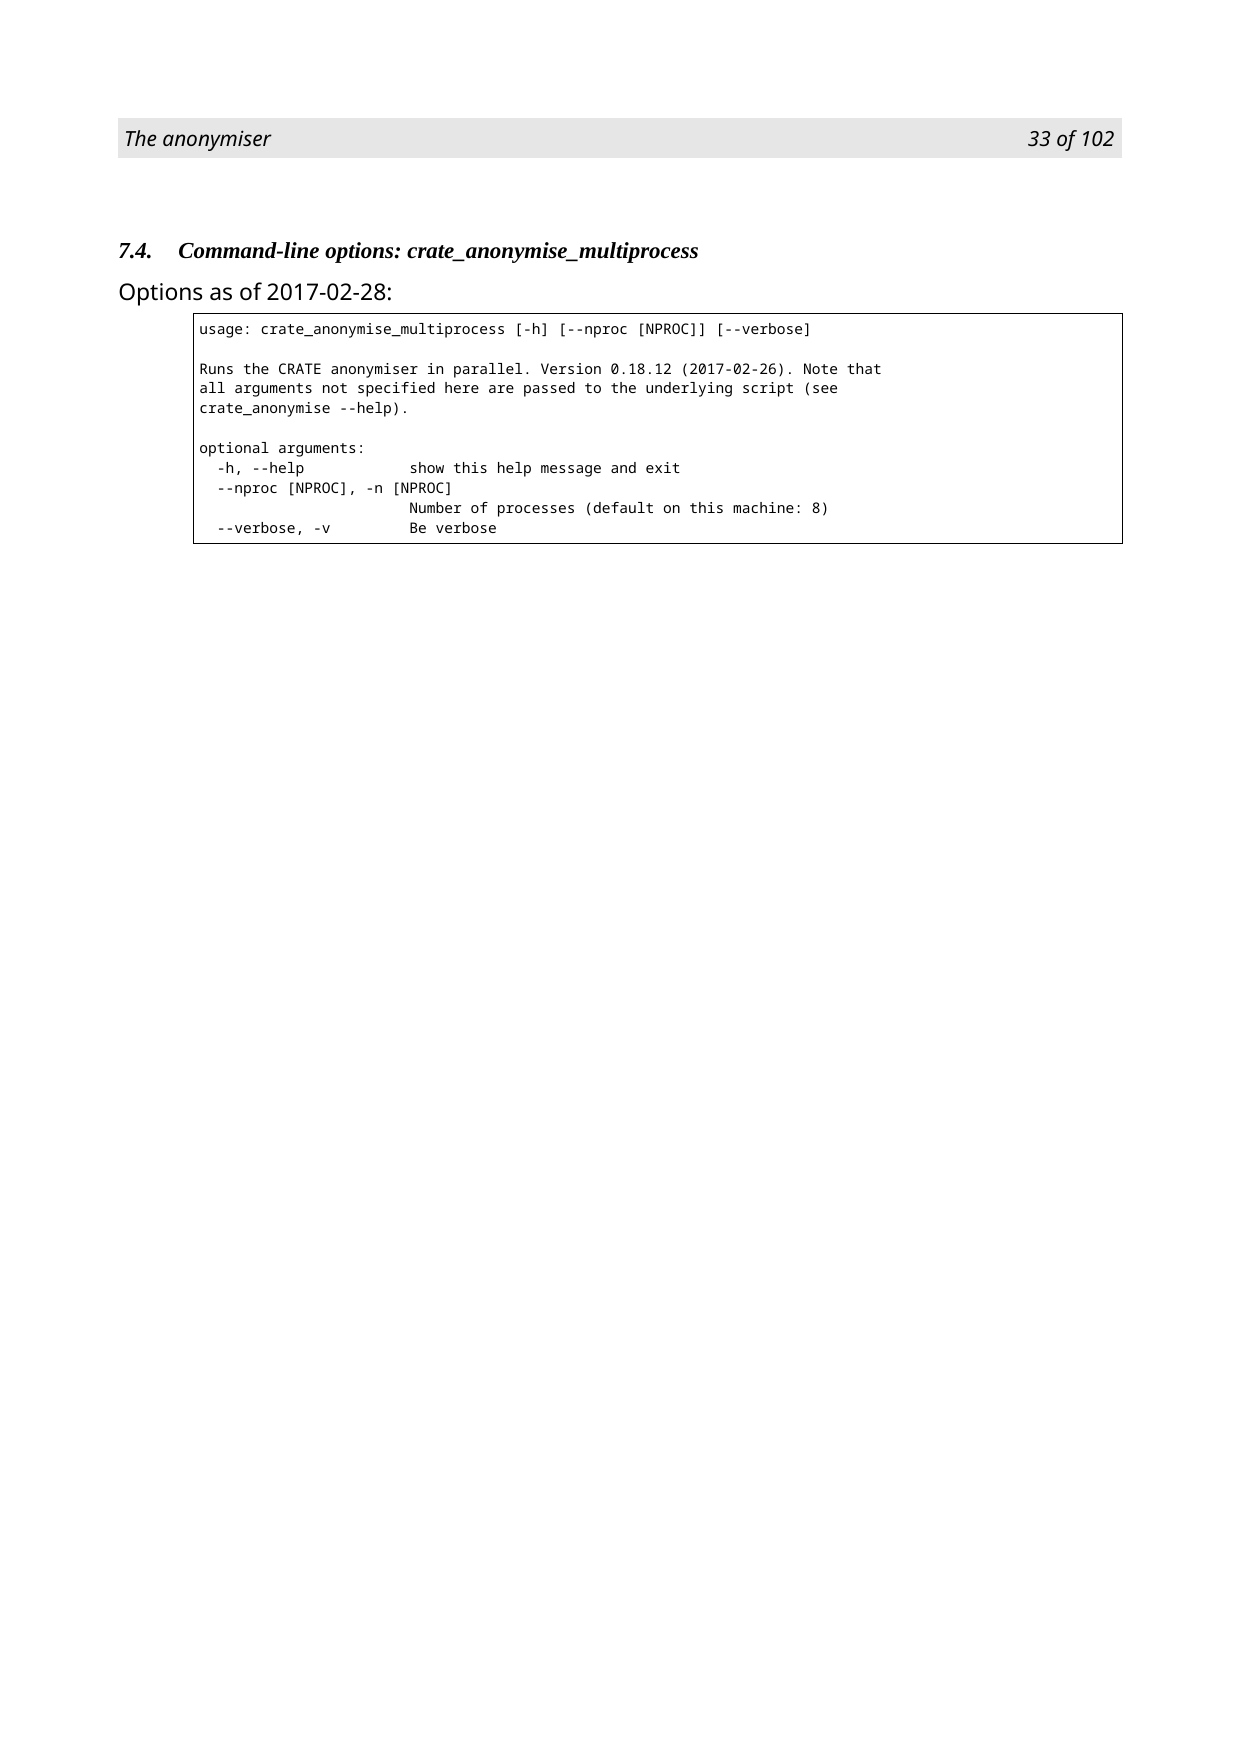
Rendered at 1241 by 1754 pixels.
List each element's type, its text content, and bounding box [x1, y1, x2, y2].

table_header usage: crate_anonymise_multiprocess [-h] [--nproc [NPROC]] [--verbose] Runs the CRATE anonymiser in parallel. Version 0.18.12 (2017-02-26). Note that all arguments not specified here are passed to the underlying script (see crate_anonymise --help). optional arguments: -h, --help show this help message and exit --nproc [NPROC], -n [NPROC] Number of processes (default on this machine: 8) --verbose, -v Be verbose [194, 314, 1122, 543]
text Options as of 2017-02-28: [118, 276, 1122, 307]
subtitle Command-line options: crate_anonymise_multiprocess [118, 237, 1122, 263]
